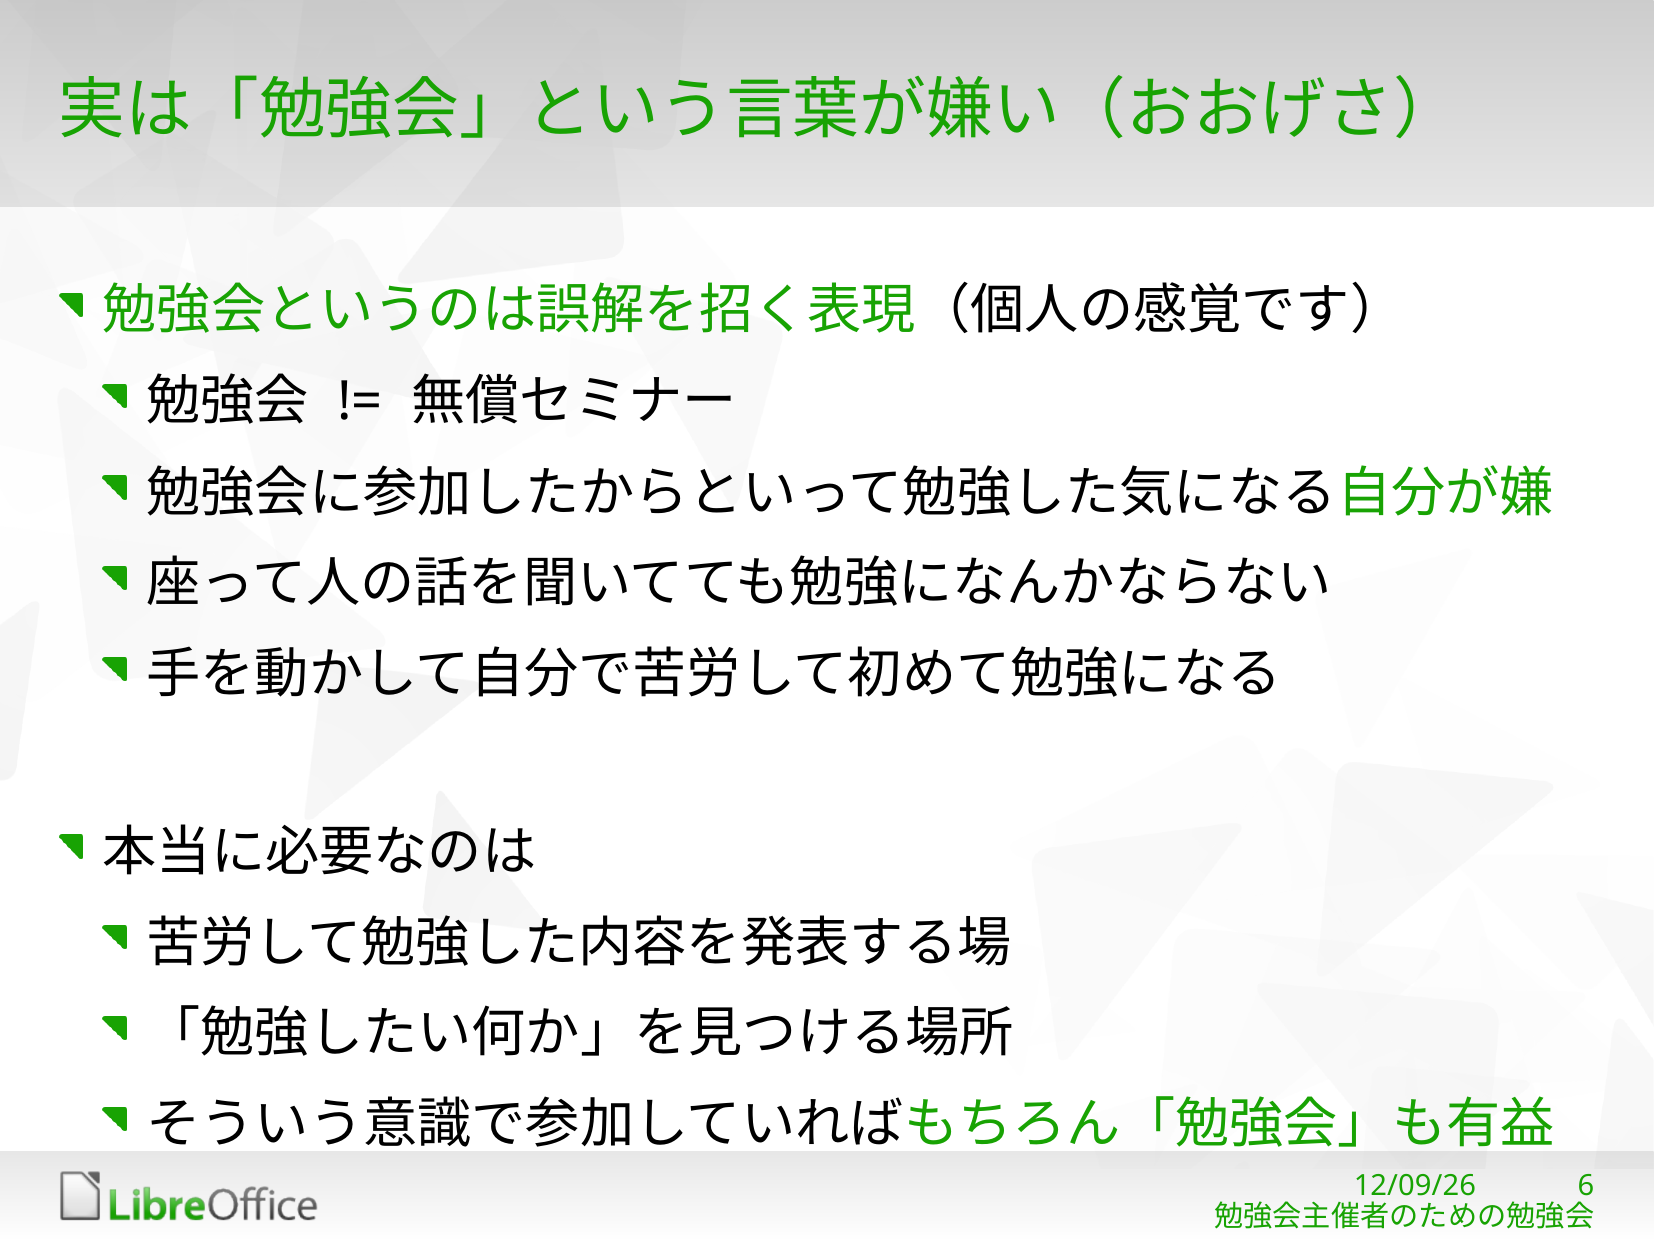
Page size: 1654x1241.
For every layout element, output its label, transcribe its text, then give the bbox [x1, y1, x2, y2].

picture [915, 1112, 922, 1122]
picture [102, 1107, 127, 1131]
title 実は「勉強会」という言葉が嫌い（おおげさ） [59, 29, 1595, 178]
picture [41, 1152, 337, 1240]
picture [915, 548, 1654, 1169]
picture [0, 0, 783, 931]
list 勉強会というのは誤解を招く表現（個人の感覚です） 勉強会 != 無償セミナー 勉強会に参加したからといって勉強した気になる自分が嫌 座って人の話を聞いてても勉強になんかならない 手を動かして自分で苦労して初めて勉強になる 本当に必要なのは 苦労して勉強した内容を発表する場 「勉強したい何か」を見つける場所 そういう意識で参加していればもちろん「勉強会」も有益 けど…… [59, 265, 1595, 1071]
